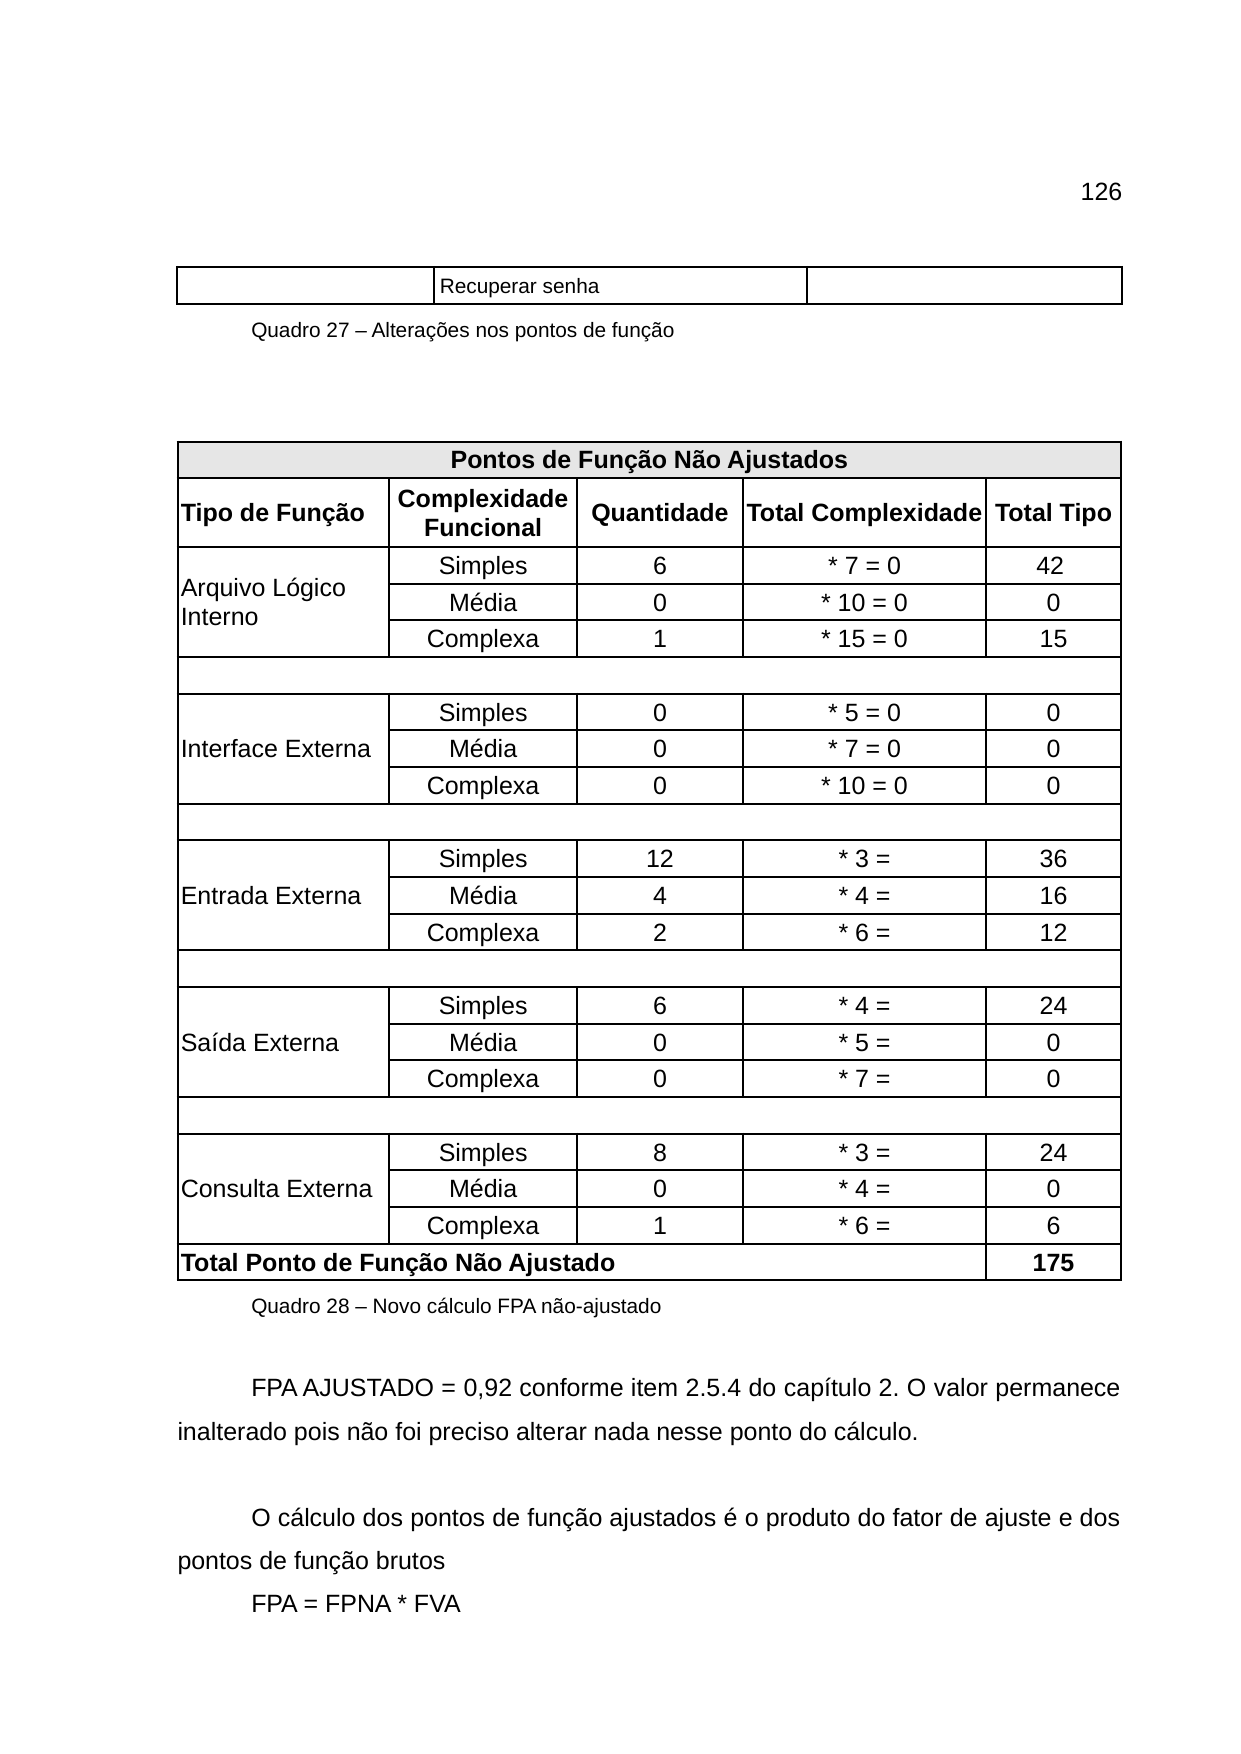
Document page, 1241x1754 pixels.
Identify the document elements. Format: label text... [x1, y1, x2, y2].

table_cell Média [390, 1025, 576, 1059]
table_cell * 15 = 0 [744, 621, 985, 656]
table_cell 0 [987, 1025, 1120, 1059]
table_cell 12 [578, 841, 742, 876]
table_cell 175 [987, 1245, 1120, 1279]
table_cell Simples [390, 1135, 576, 1169]
table_cell Média [390, 731, 576, 766]
table_cell Recuperar senha [435, 268, 806, 303]
table_cell * 7 = 0 [744, 731, 985, 766]
table_cell Média [390, 585, 576, 619]
table_cell Quantidade [578, 479, 742, 546]
text Quadro 27 – Alterações nos pontos de função [177, 318, 1122, 342]
table_cell Simples [390, 841, 576, 876]
table_cell 0 [578, 768, 742, 803]
table_cell * 4 = [744, 878, 985, 913]
table_cell Média [390, 878, 576, 913]
table_cell Complexa [390, 768, 576, 803]
table_cell [179, 1098, 1120, 1133]
table_cell Consulta Externa [179, 1135, 388, 1243]
table_cell [808, 268, 1121, 303]
table_cell Média [390, 1171, 576, 1206]
table_cell * 10 = 0 [744, 585, 985, 619]
table_cell 0 [987, 731, 1120, 766]
table_cell 0 [578, 1025, 742, 1059]
table_cell 0 [578, 731, 742, 766]
table_cell 0 [987, 768, 1120, 803]
table_cell 0 [578, 1171, 742, 1206]
table_cell 1 [578, 621, 742, 656]
table_cell 0 [987, 1171, 1120, 1206]
table_cell 8 [578, 1135, 742, 1169]
table_cell * 7 = [744, 1061, 985, 1096]
table_cell Saída Externa [179, 988, 388, 1096]
table_cell 36 [987, 841, 1120, 876]
table_cell 0 [578, 585, 742, 619]
table_cell Total Complexidade [744, 479, 985, 546]
table_cell Total Tipo [987, 479, 1120, 546]
table_cell [179, 658, 1120, 693]
table_cell 4 [578, 878, 742, 913]
table_cell Arquivo Lógico Interno [179, 548, 388, 656]
text O cálculo dos pontos de função ajustados é o produto do fator de ajuste e dos pontos de função brutos [177, 1503, 1122, 1575]
table_header Pontos de Função Não Ajustados [179, 443, 1120, 477]
table_cell * 5 = [744, 1025, 985, 1059]
table_cell Complexa [390, 621, 576, 656]
text Quadro 28 – Novo cálculo FPA não-ajustado [177, 1294, 1122, 1318]
table_cell 0 [987, 1061, 1120, 1096]
text FPA AJUSTADO = 0,92 conforme item 2.5.4 do capítulo 2. O valor permanece inalterado pois não foi preciso alterar nada nesse ponto do cálculo. [177, 1373, 1122, 1445]
table_cell 24 [987, 988, 1120, 1023]
table_cell Complexidade Funcional [390, 479, 576, 546]
table_cell Complexa [390, 1061, 576, 1096]
table_cell Simples [390, 988, 576, 1023]
table_cell * 7 = 0 [744, 548, 985, 583]
table_cell * 10 = 0 [744, 768, 985, 803]
text FPA = FPNA * FVA [177, 1589, 1122, 1618]
table_cell Entrada Externa [179, 841, 388, 949]
table_cell 15 [987, 621, 1120, 656]
table_cell 12 [987, 915, 1120, 949]
table_cell * 4 = [744, 1171, 985, 1206]
table_cell Total Ponto de Função Não Ajustado [179, 1245, 985, 1279]
table_cell Simples [390, 695, 576, 729]
table_cell [178, 268, 433, 303]
table_cell * 4 = [744, 988, 985, 1023]
table_cell Complexa [390, 1208, 576, 1243]
table_cell Tipo de Função [179, 479, 388, 546]
table_cell 16 [987, 878, 1120, 913]
table_cell 2 [578, 915, 742, 949]
table_cell 1 [578, 1208, 742, 1243]
table_cell 0 [987, 585, 1120, 619]
table_cell 6 [578, 548, 742, 583]
table_cell * 6 = [744, 1208, 985, 1243]
table_cell 0 [987, 695, 1120, 729]
table_cell 24 [987, 1135, 1120, 1169]
table_cell 6 [578, 988, 742, 1023]
table_cell * 6 = [744, 915, 985, 949]
table_cell 42 [987, 548, 1120, 583]
table_cell * 3 = [744, 841, 985, 876]
table_cell 6 [987, 1208, 1120, 1243]
table_cell 0 [578, 695, 742, 729]
table_cell 0 [578, 1061, 742, 1096]
table_cell Interface Externa [179, 695, 388, 803]
table_cell * 5 = 0 [744, 695, 985, 729]
table_cell [179, 805, 1120, 839]
table_cell * 3 = [744, 1135, 985, 1169]
table_cell [179, 951, 1120, 986]
table_cell Complexa [390, 915, 576, 949]
table_cell Simples [390, 548, 576, 583]
